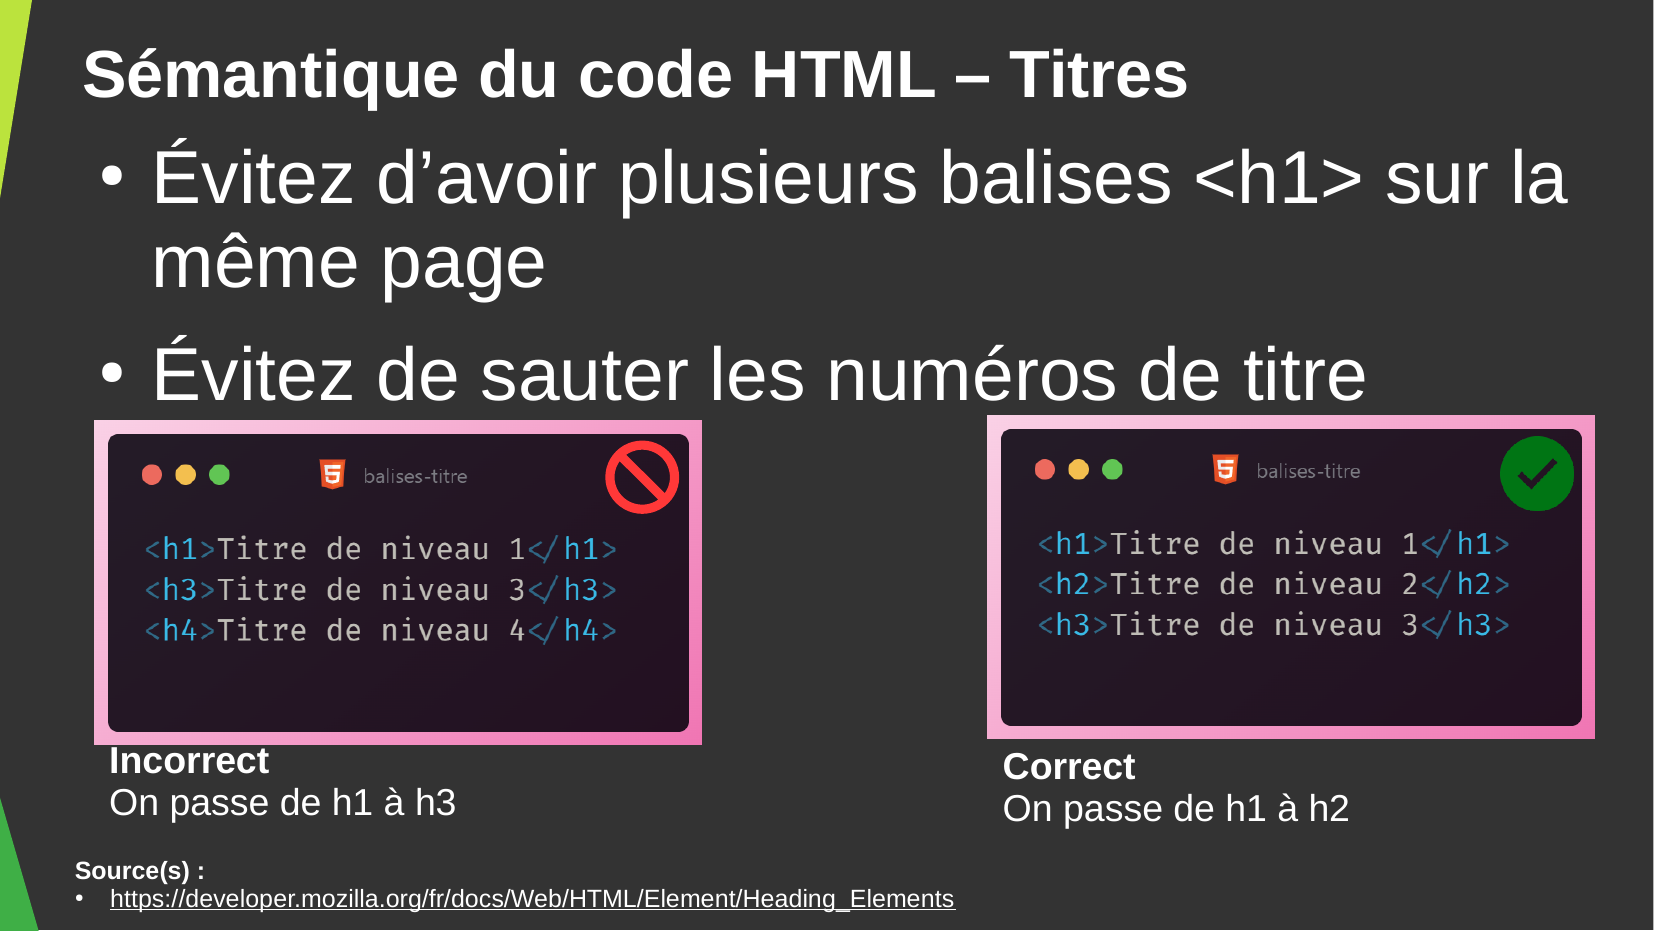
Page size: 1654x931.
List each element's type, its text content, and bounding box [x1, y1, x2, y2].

picture [987, 415, 1595, 738]
text_box Incorrect On passe de h1 à h3 [94, 732, 650, 837]
picture [94, 420, 702, 745]
list Évitez d’avoir plusieurs balises <h1> sur la même page Évitez de sauter les numéros de titre [80, 135, 1630, 438]
text_box Source(s) : https://developer.mozilla.org/fr/docs/Web/HTML/Element/Heading_Elements [60, 821, 1546, 921]
text_box Correct On passe de h1 à h2 [987, 738, 1595, 843]
text_box [605, 440, 680, 514]
text_box [0, 0, 33, 199]
text_box [0, 797, 39, 931]
title Sémantique du code HTML – Titres [82, 36, 1654, 130]
